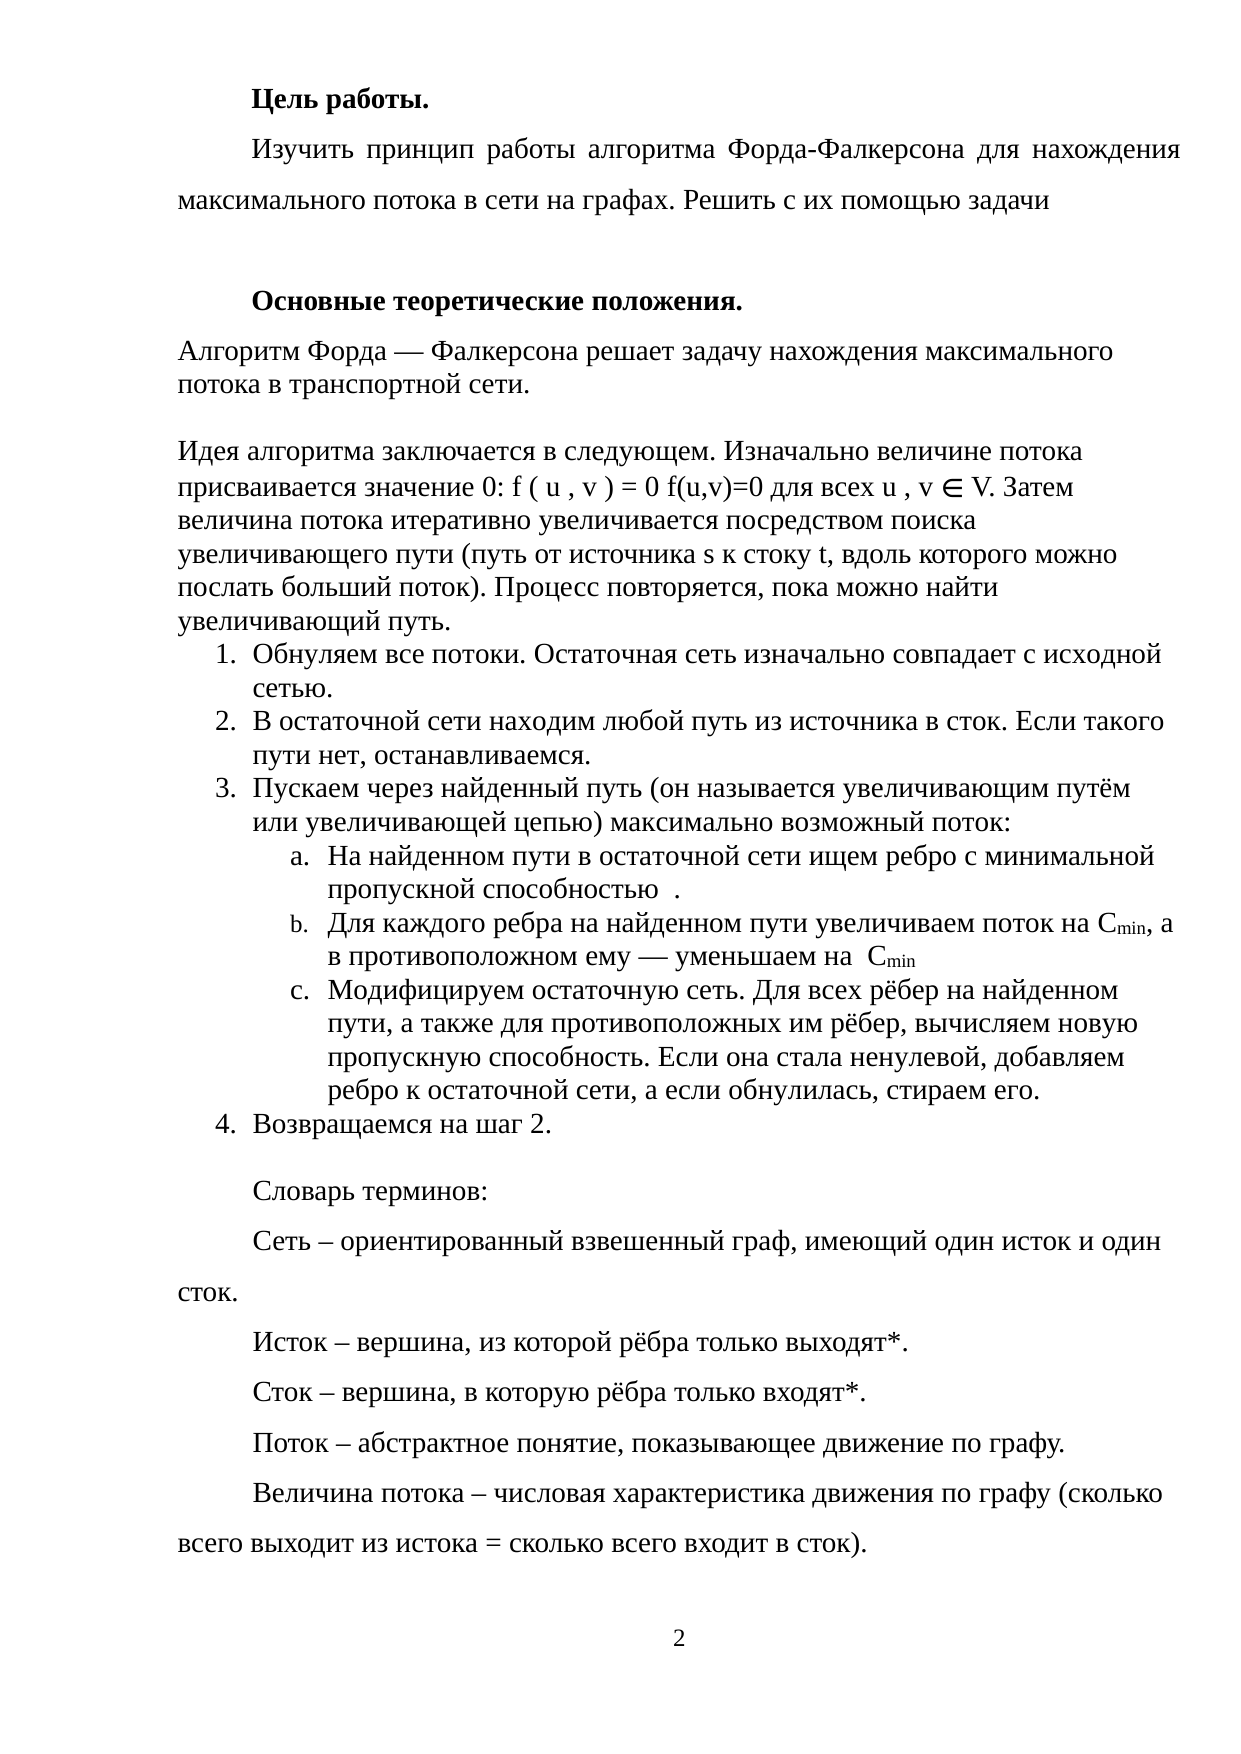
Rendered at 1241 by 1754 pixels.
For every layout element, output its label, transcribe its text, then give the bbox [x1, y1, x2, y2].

list Пускаем через найденный путь (он называется увеличивающим путём или увеличивающей цепью) максимально возможный поток: [215, 771, 1181, 838]
list Модифицируем остаточную сеть. Для всех рёбер на найденном пути, а также для противоположных им рёбер, вычисляем новую пропускную способность. Если она стала ненулевой, добавляем ребро к остаточной сети, а если обнулилась, стираем его. [290, 972, 1181, 1106]
text Идея алгоритма заключается в следующем. Изначально величине потока присваивается значение 0: f ( u , v ) = 0 f(u,v)=0 для всех u , v ∈ V. Затем величина потока итеративно увеличивается посредством поиска увеличивающего пути (путь от источника s к стоку t, вдоль которого можно послать больший поток). Процесс повторяется, пока можно найти увеличивающий путь. [177, 433, 1181, 636]
text Основные теоретические положения. [177, 283, 1181, 316]
text Алгоритм Форда — Фалкерсона решает задачу нахождения максимального потока в транспортной сети. [177, 333, 1181, 400]
text Исток – вершина, из которой рёбра только выходят*. [177, 1324, 1181, 1358]
text Поток – абстрактное понятие, показывающее движение по графу. [177, 1425, 1181, 1458]
list В остаточной сети находим любой путь из источника в сток. Если такого пути нет, останавливаемся. [215, 703, 1181, 771]
list На найденном пути в остаточной сети ищем ребро с минимальной пропускной способностью . [290, 838, 1181, 905]
text Сток – вершина, в которую рёбра только входят*. [177, 1374, 1181, 1408]
text Сеть – ориентированный взвешенный граф, имеющий один исток и один сток. [177, 1223, 1181, 1307]
list Возвращаемся на шаг 2. [215, 1106, 1181, 1139]
text Цель работы. [177, 81, 1181, 115]
list Для каждого ребра на найденном пути увеличиваем поток на Cmin, а в противоположном ему — уменьшаем на Cmin [290, 905, 1181, 972]
list Обнуляем все потоки. Остаточная сеть изначально совпадает с исходной сетью. [215, 636, 1181, 703]
text Величина потока – числовая характеристика движения по графу (сколько всего выходит из истока = сколько всего входит в сток). [177, 1475, 1181, 1559]
text Изучить принцип работы алгоритма Форда-Фалкерсона для нахождения максимального потока в сети на графах. Решить с их помощью задачи [177, 132, 1181, 216]
text Словарь терминов: [177, 1173, 1181, 1207]
